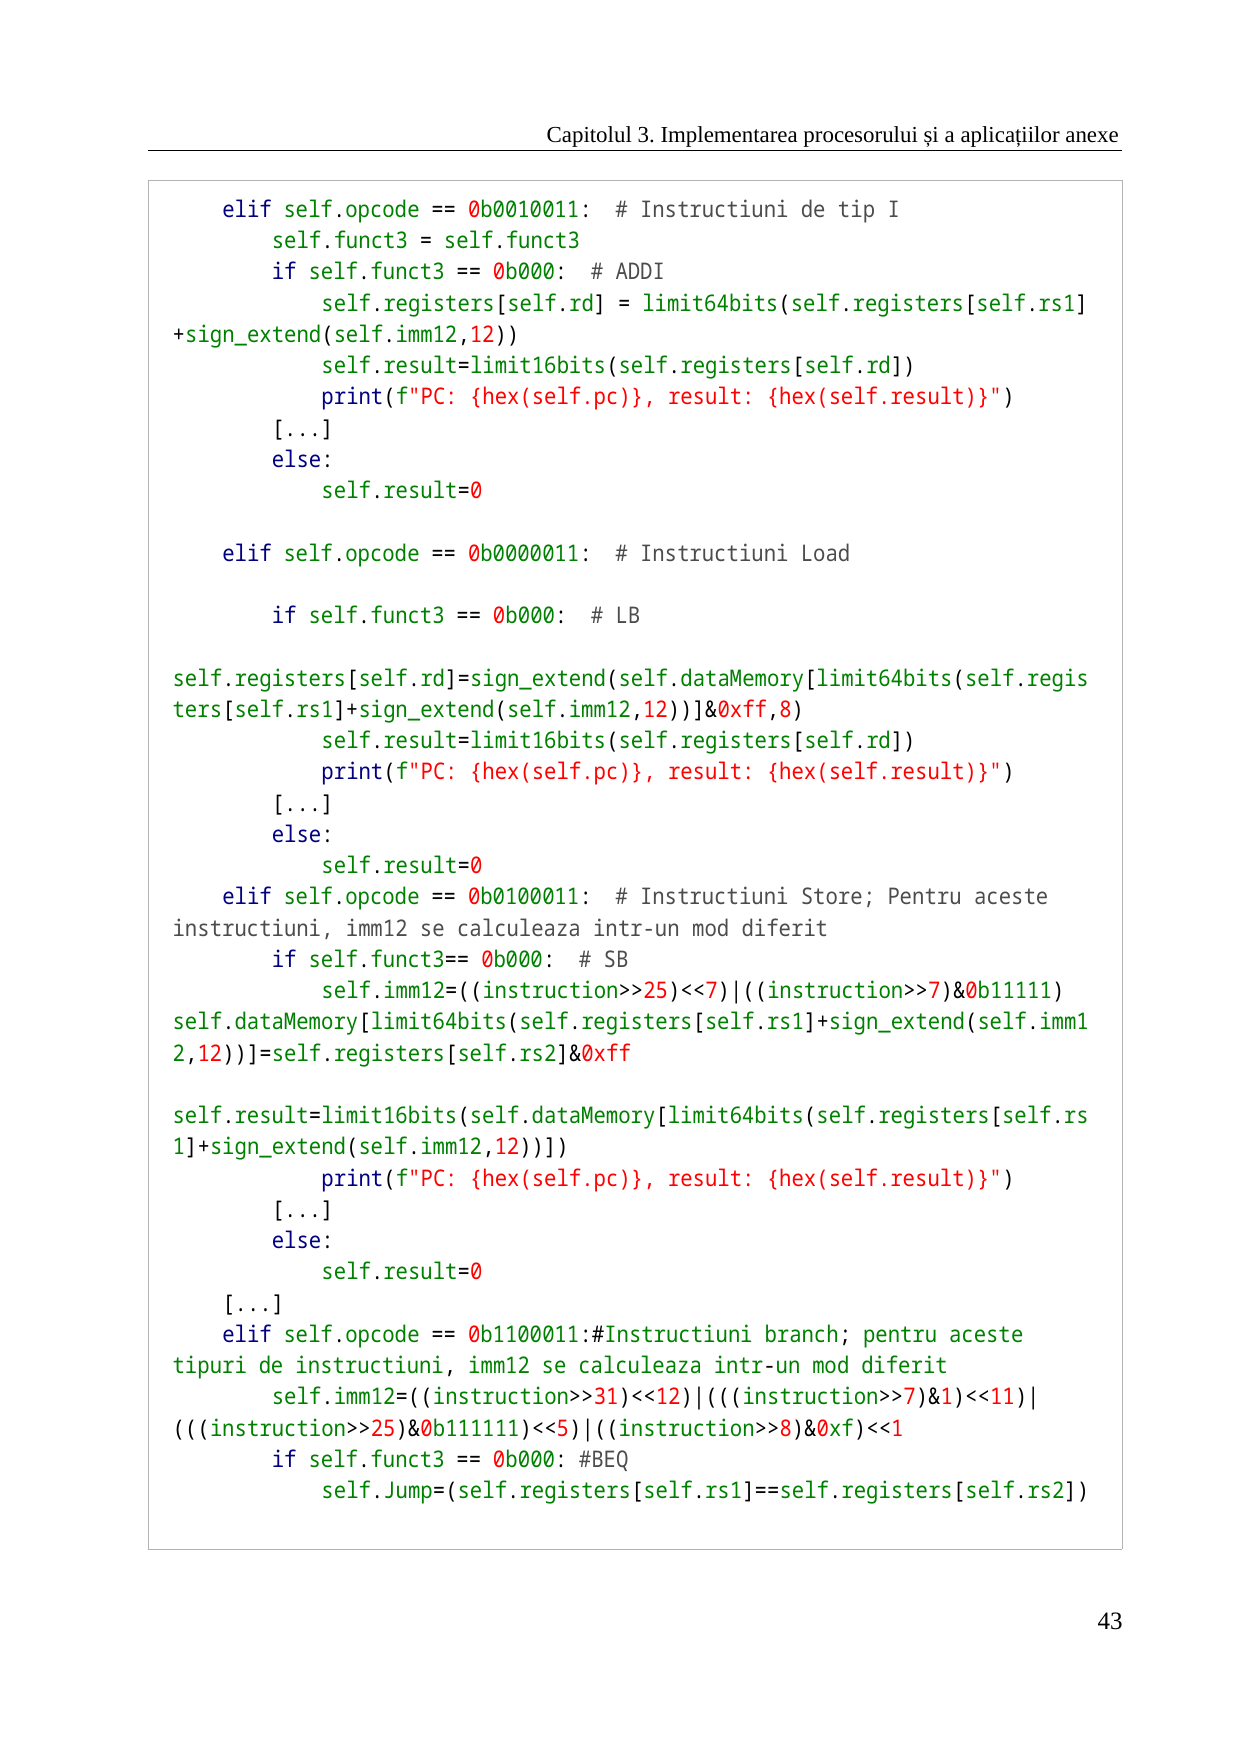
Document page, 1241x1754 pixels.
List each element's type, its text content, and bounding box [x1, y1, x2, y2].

text if self.funct3 == 0b000: # LB [149, 586, 1122, 618]
text [...] [149, 774, 1122, 805]
text elif self.opcode == 0b0000011: # Instructiuni Load [149, 524, 1122, 568]
text [...] [149, 1274, 1122, 1305]
text self.registers[self.rd] = limit64bits(self.registers[self.rs1] +sign_extend(self.imm12,12)) [149, 274, 1122, 336]
text elif self.opcode == 0b0010011: # Instructiuni de tip I [149, 181, 1122, 211]
text self.dataMemory[limit64bits(self.registers[self.rs1]+sign_extend(self.imm12,12))]=self.registers[self.rs2]&0xff [149, 993, 1122, 1055]
text self.result=limit16bits(self.dataMemory[limit64bits(self.registers[self.rs1]+sign_extend(self.imm12,12))]) [149, 1055, 1122, 1149]
text else: [149, 1211, 1122, 1243]
text elif self.opcode == 0b1100011:#Instructiuni branch; pentru aceste tipuri de instructiuni, imm12 se calculeaza intr-un mod diferit [149, 1305, 1122, 1368]
text self.result=limit16bits(self.registers[self.rd]) [149, 711, 1122, 743]
text self.result=0 [149, 1243, 1122, 1274]
text if self.funct3 == 0b000: #BEQ [149, 1430, 1122, 1461]
text self.result=0 [149, 461, 1122, 505]
text self.Jump=(self.registers[self.rs1]==self.registers[self.rs2]) [149, 1461, 1122, 1493]
text print(f"PC: {hex(self.pc)}, result: {hex(self.result)}") [149, 1149, 1122, 1180]
text self.imm12=((instruction>>25)<<7)|((instruction>>7)&0b11111) [149, 961, 1122, 993]
text print(f"PC: {hex(self.pc)}, result: {hex(self.result)}") [149, 743, 1122, 774]
text self.result=limit16bits(self.registers[self.rd]) [149, 336, 1122, 368]
text self.funct3 = self.funct3 [149, 211, 1122, 243]
text if self.funct3== 0b000: # SB [149, 930, 1122, 961]
text self.imm12=((instruction>>31)<<12)|(((instruction>>7)&1)<<11)|(((instruction>>25)&0b111111)<<5)|((instruction>>8)&0xf)<<1 [149, 1368, 1122, 1430]
text self.result=0 [149, 836, 1122, 868]
text else: [149, 430, 1122, 461]
text print(f"PC: {hex(self.pc)}, result: {hex(self.result)}") [149, 368, 1122, 399]
text else: [149, 805, 1122, 836]
text [...] [149, 1180, 1122, 1211]
text elif self.opcode == 0b0100011: # Instructiuni Store; Pentru aceste instructiuni, imm12 se calculeaza intr-un mod diferit [149, 868, 1122, 930]
text if self.funct3 == 0b000: # ADDI [149, 243, 1122, 274]
text self.registers[self.rd]=sign_extend(self.dataMemory[limit64bits(self.registers[self.rs1]+sign_extend(self.imm12,12))]&0xff,8) [149, 618, 1122, 711]
text [149, 1493, 1122, 1549]
text [...] [149, 399, 1122, 430]
